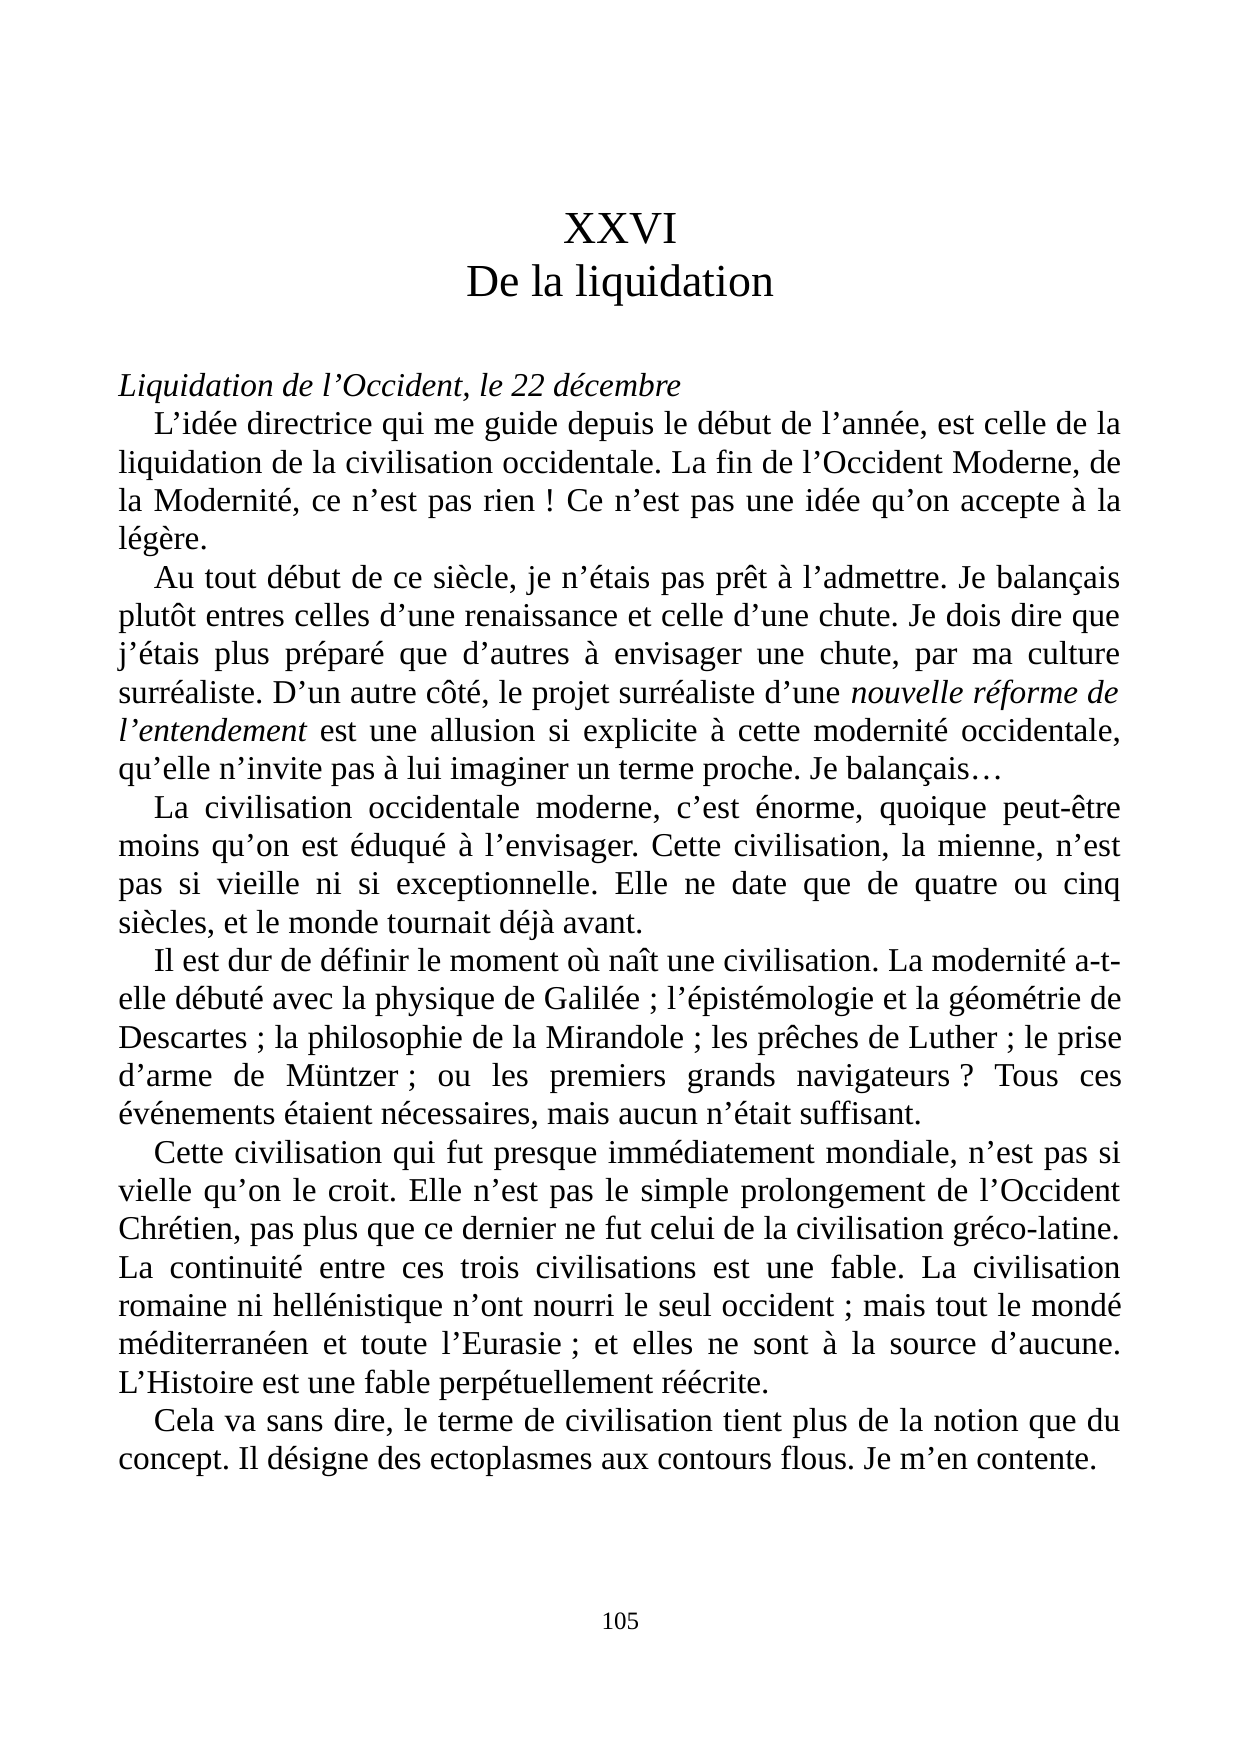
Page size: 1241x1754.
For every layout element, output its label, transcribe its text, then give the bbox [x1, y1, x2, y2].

text Il est dur de définir le moment où naît une civilisation. La modernité a-t-elle débuté avec la physique de Galilée ; l’épistémologie et la géométrie de Descartes ; la philosophie de la Mirandole ; les prêches de Luther ; le prise d’arme de Müntzer ; ou les premiers grands navigateurs ? Tous ces événements étaient nécessaires, mais aucun n’était suffisant. [118, 940, 1122, 1132]
text Cela va sans dire, le terme de civilisation tient plus de la notion que du concept. Il désigne des ectoplasmes aux contours flous. Je m’en contente. [118, 1400, 1122, 1477]
subtitle Liquidation de l’Occident, le 22 décembre [118, 365, 1122, 403]
subtitle XXVI De la liquidation [118, 201, 1122, 306]
text La civilisation occidentale moderne, c’est énorme, quoique peut-être moins qu’on est éduqué à l’envisager. Cette civilisation, la mienne, n’est pas si vieille ni si exceptionnelle. Elle ne date que de quatre ou cinq siècles, et le monde tournait déjà avant. [118, 787, 1122, 940]
text Au tout début de ce siècle, je n’étais pas prêt à l’admettre. Je balançais plutôt entres celles d’une renaissance et celle d’une chute. Je dois dire que j’étais plus préparé que d’autres à envisager une chute, par ma culture surréaliste. D’un autre côté, le projet surréaliste d’une nouvelle réforme de l’entendement est une allusion si explicite à cette modernité occidentale, qu’elle n’invite pas à lui imaginer un terme proche. Je balançais… [118, 557, 1122, 787]
text Cette civilisation qui fut presque immédiatement mondiale, n’est pas si vielle qu’on le croit. Elle n’est pas le simple prolongement de l’Occident Chrétien, pas plus que ce dernier ne fut celui de la civilisation gréco-latine. La continuité entre ces trois civilisations est une fable. La civilisation romaine ni hellénistique n’ont nourri le seul occident ; mais tout le mondé méditerranéen et toute l’Eurasie ; et elles ne sont à la source d’aucune. L’Histoire est une fable perpétuellement réécrite. [118, 1132, 1122, 1400]
text L’idée directrice qui me guide depuis le début de l’année, est celle de la liquidation de la civilisation occidentale. La fin de l’Occident Moderne, de la Modernité, ce n’est pas rien ! Ce n’est pas une idée qu’on accepte à la légère. [118, 403, 1122, 557]
